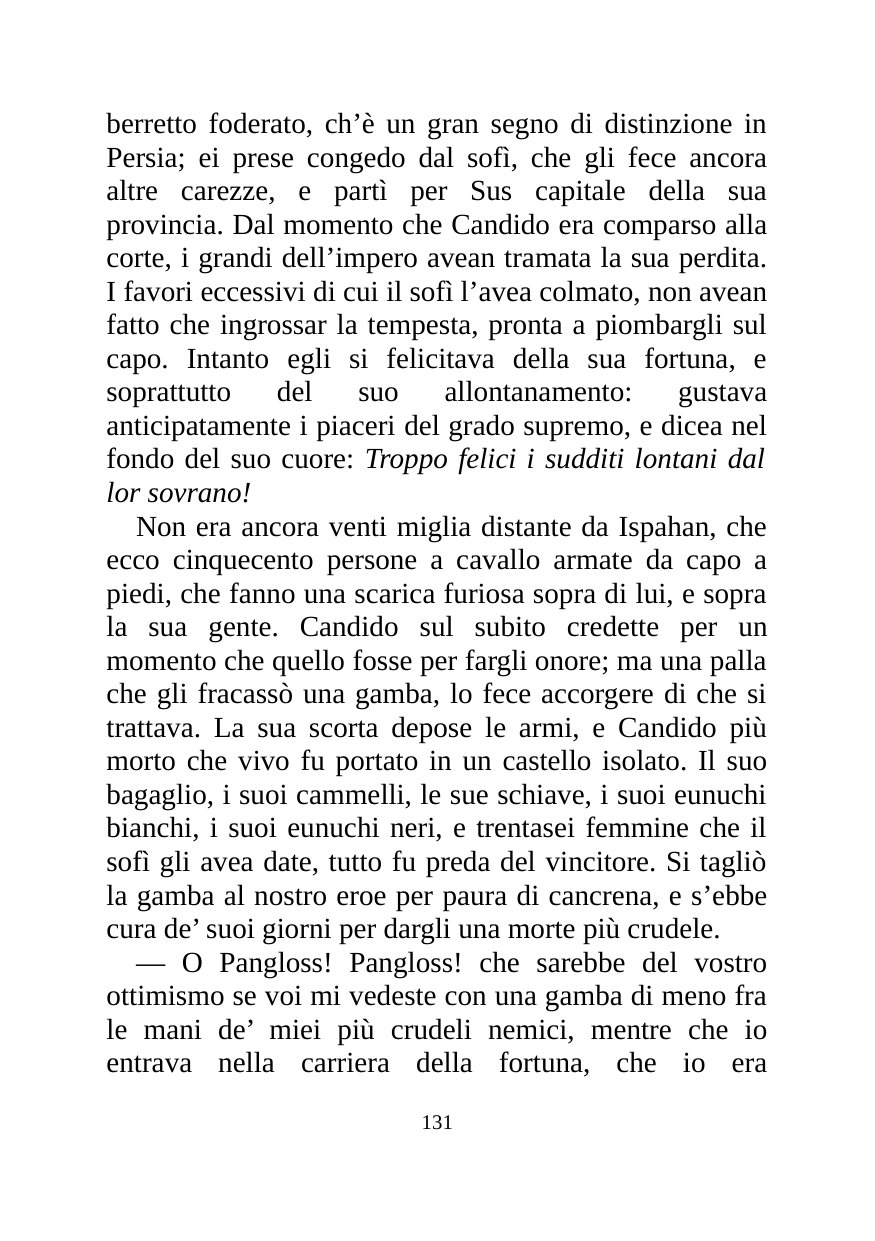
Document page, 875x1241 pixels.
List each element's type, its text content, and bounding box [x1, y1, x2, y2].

text — O Pangloss! Pangloss! che sarebbe del vostro ottimismo se voi mi vedeste con una gamba di meno fra le mani de’ miei più crudeli nemici, mentre che io entrava nella carriera della fortuna, che io era [106, 945, 768, 1079]
text berretto foderato, ch’è un gran segno di distinzione in Persia; ei prese congedo dal sofì, che gli fece ancora altre carezze, e partì per Sus capitale della sua provincia. Dal momento che Candido era comparso alla corte, i grandi dell’impero avean tramata la sua perdita. I favori eccessivi di cui il sofì l’avea colmato, non avean fatto che ingrossar la tempesta, pronta a piombargli sul capo. Intanto egli si felicitava della sua fortuna, e soprattutto del suo allontanamento: gustava anticipatamente i piaceri del grado supremo, e dicea nel fondo del suo cuore: Troppo felici i sudditi lontani dal lor sovrano! [106, 106, 768, 509]
text Non era ancora venti miglia distante da Ispahan, che ecco cinquecento persone a cavallo armate da capo a piedi, che fanno una scarica furiosa sopra di lui, e sopra la sua gente. Candido sul subito credette per un momento che quello fosse per fargli onore; ma una palla che gli fracassò una gamba, lo fece accorgere di che si trattava. La sua scorta depose le armi, e Candido più morto che vivo fu portato in un castello isolato. Il suo bagaglio, i suoi cammelli, le sue schiave, i suoi eunuchi bianchi, i suoi eunuchi neri, e trentasei femmine che il sofì gli avea date, tutto fu preda del vincitore. Si tagliò la gamba al nostro eroe per paura di cancrena, e s’ebbe cura de’ suoi giorni per dargli una morte più crudele. [106, 509, 768, 945]
